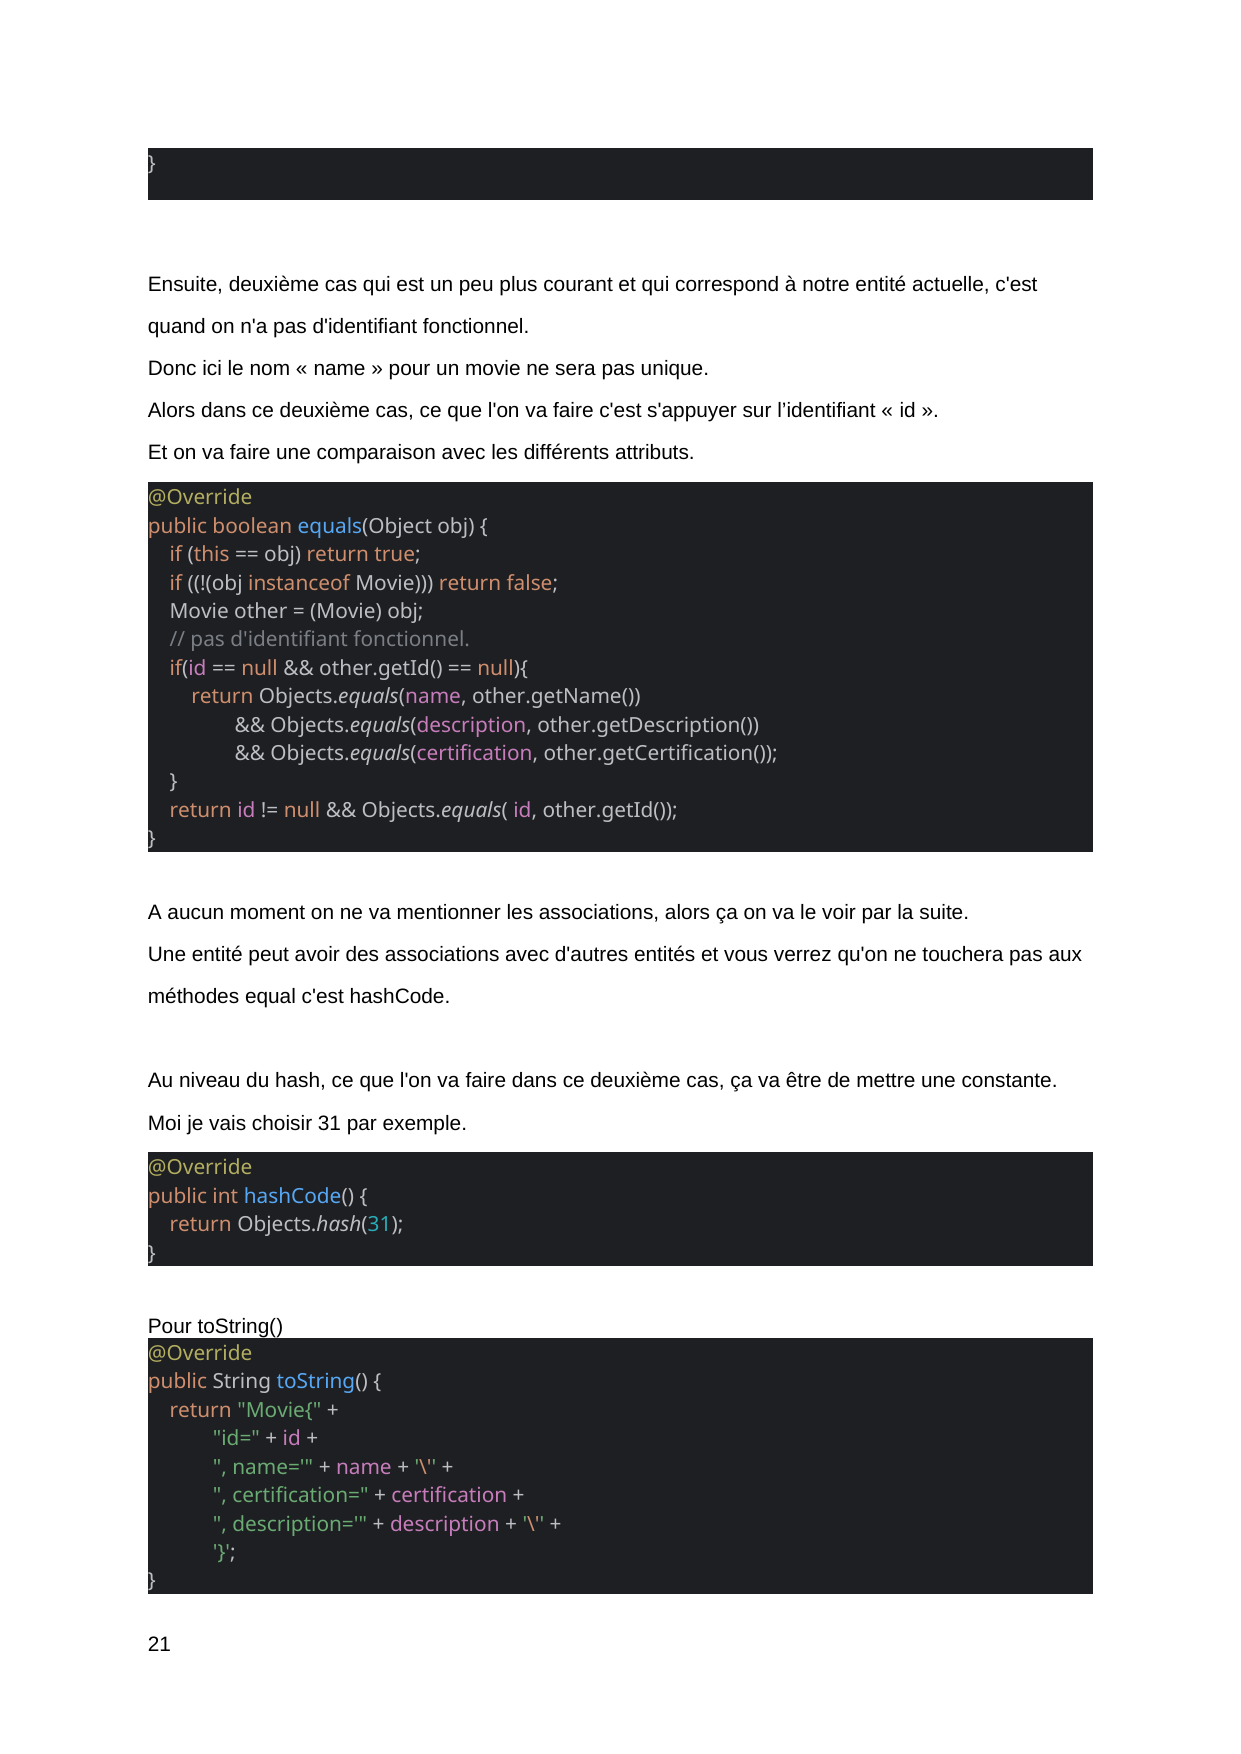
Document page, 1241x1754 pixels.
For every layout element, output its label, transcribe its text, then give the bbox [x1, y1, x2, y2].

text } [148, 148, 1093, 200]
text Donc ici le nom « name » pour un movie ne sera pas unique. [148, 356, 1093, 380]
text Pour toString() [148, 1314, 1093, 1338]
text quand on n'a pas d'identifiant fonctionnel. [148, 314, 1093, 338]
text @Override public boolean equals(Object obj) { if (this == obj) return true; if ((!(obj instanceof Movie))) return false; Movie other = (Movie) obj; // pas d'identifiant fonctionnel. if(id == null && other.getId() == null){ return Objects.equals(name, other.getName()) && Objects.equals(description, other.getDescription()) && Objects.equals(certification, other.getCertification()); } return id != null && Objects.equals( id, other.getId()); } [148, 482, 1093, 852]
text @Override public int hashCode() { return Objects.hash(31); } [148, 1152, 1093, 1266]
text Moi je vais choisir 31 par exemple. [148, 1110, 1093, 1134]
text A aucun moment on ne va mentionner les associations, alors ça on va le voir par la suite. [148, 900, 1093, 924]
text Et on va faire une comparaison avec les différents attributs. [148, 440, 1093, 464]
text Une entité peut avoir des associations avec d'autres entités et vous verrez qu'on ne touchera pas aux [148, 942, 1093, 966]
text @Override public String toString() { return "Movie{" + "id=" + id + ", name='" + name + '\'' + ", certification=" + certification + ", description='" + description + '\'' + '}'; } [148, 1338, 1093, 1594]
text Ensuite, deuxième cas qui est un peu plus courant et qui correspond à notre entité actuelle, c'est [148, 272, 1093, 296]
text Au niveau du hash, ce que l'on va faire dans ce deuxième cas, ça va être de mettre une constante. [148, 1068, 1093, 1092]
text Alors dans ce deuxième cas, ce que l'on va faire c'est s'appuyer sur l’identifiant « id ». [148, 398, 1093, 422]
text méthodes equal c'est hashCode. [148, 984, 1093, 1008]
